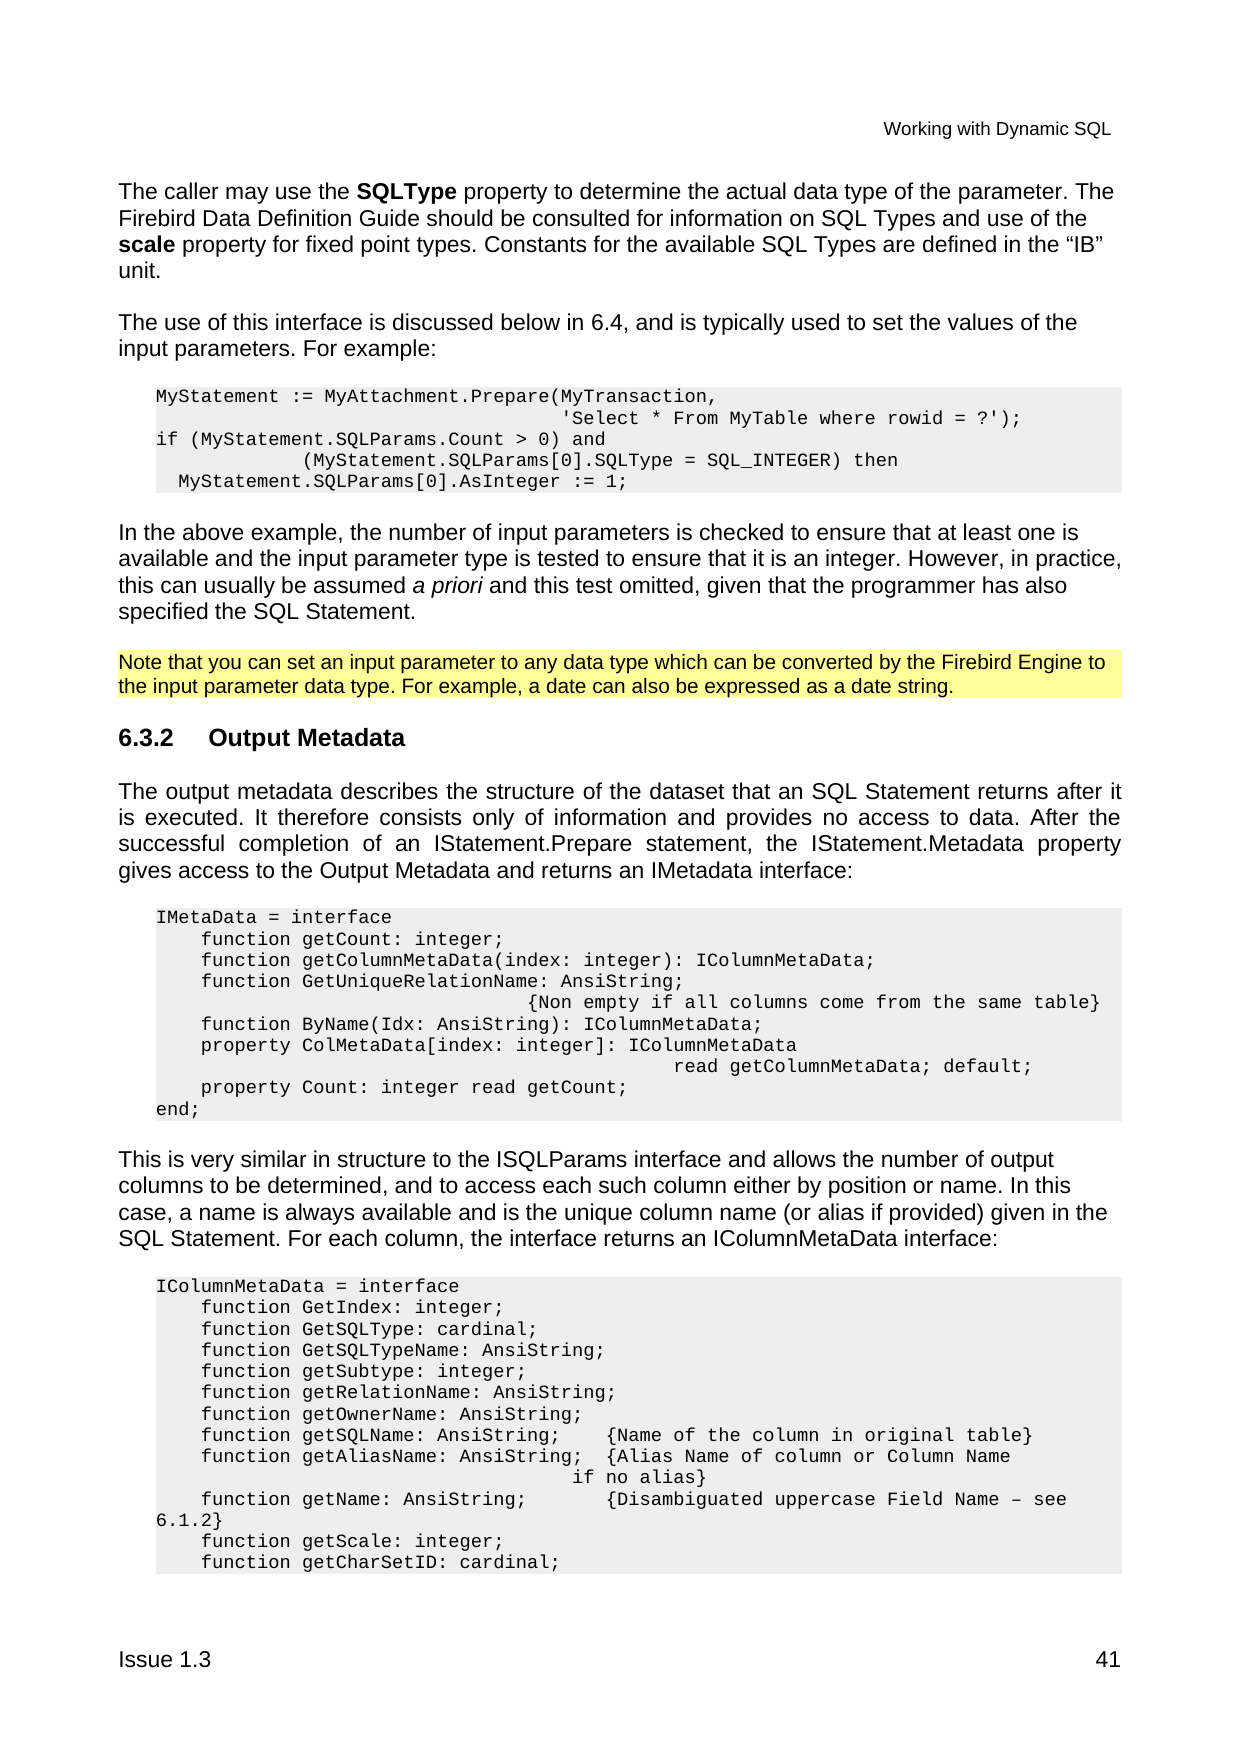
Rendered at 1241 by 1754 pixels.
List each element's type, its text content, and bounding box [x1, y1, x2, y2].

text (MyStatement.SQLParams[0].SQLType = SQL_INTEGER) then [156, 451, 1122, 472]
text {Non empty if all columns come from the same table} [156, 993, 1122, 1014]
text IMetaData = interface [156, 908, 1122, 929]
text The use of this interface is discussed below in 6.4, and is typically used to set the values of the input parameters. For example: [118, 309, 1122, 362]
text The output metadata describes the structure of the dataset that an SQL Statement returns after it is executed. It therefore consists only of information and provides no access to data. After the successful completion of an IStatement.Prepare statement, the IStatement.Metadata property gives access to the Output Metadata and returns an IMetadata interface: [118, 778, 1122, 883]
text if (MyStatement.SQLParams.Count > 0) and [156, 430, 1122, 451]
text 'Select * From MyTable where rowid = ?'); [156, 408, 1122, 430]
text end; [156, 1099, 1122, 1121]
text function getName: AnsiString; {Disambiguated uppercase Field Name – see 6.1.2} [156, 1489, 1122, 1532]
text Note that you can set an input parameter to any data type which can be converted by the Firebird Engine to the input parameter data type. For example, a date can also be expressed as a date string. [118, 650, 1122, 698]
text This is very similar in structure to the ISQLParams interface and allows the number of output columns to be determined, and to access each such column either by position or name. In this case, a name is always available and is the unique column name (or alias if provided) given in the SQL Statement. For each column, the interface returns an IColumnMetaData interface: [118, 1146, 1122, 1252]
text MyStatement.SQLParams[0].AsInteger := 1; [156, 472, 1122, 493]
text property Count: integer read getCount; [156, 1078, 1122, 1099]
text The caller may use the SQLType property to determine the actual data type of the parameter. The Firebird Data Definition Guide should be consulted for information on SQL Types and use of the scale property for fixed point types. Constants for the available SQL Types are defined in the “IB” unit. [118, 178, 1122, 283]
text MyStatement := MyAttachment.Prepare(MyTransaction, [156, 387, 1122, 408]
text function GetIndex: integer; [156, 1298, 1122, 1319]
text function GetSQLType: cardinal; [156, 1319, 1122, 1341]
text function getScale: integer; [156, 1532, 1122, 1553]
text function getAliasName: AnsiString; {Alias Name of column or Column Name [156, 1447, 1122, 1468]
text function ByName(Idx: AnsiString): IColumnMetaData; [156, 1014, 1122, 1036]
subtitle Output Metadata [118, 723, 1122, 752]
text function GetSQLTypeName: AnsiString; [156, 1341, 1122, 1362]
text read getColumnMetaData; default; [156, 1057, 1122, 1078]
text function getSQLName: AnsiString; {Name of the column in original table} [156, 1426, 1122, 1447]
text property ColMetaData[index: integer]: IColumnMetaData [156, 1036, 1122, 1057]
text function getOwnerName: AnsiString; [156, 1404, 1122, 1426]
text function getColumnMetaData(index: integer): IColumnMetaData; [156, 951, 1122, 972]
text function getSubtype: integer; [156, 1362, 1122, 1383]
text if no alias} [156, 1468, 1122, 1489]
text function GetUniqueRelationName: AnsiString; [156, 972, 1122, 993]
text In the above example, the number of input parameters is checked to ensure that at least one is available and the input parameter type is tested to ensure that it is an integer. However, in practice, this can usually be assumed a priori and this test omitted, given that the programmer has also specified the SQL Statement. [118, 519, 1122, 624]
text function getCharSetID: cardinal; [156, 1553, 1122, 1574]
text function getRelationName: AnsiString; [156, 1383, 1122, 1404]
text function getCount: integer; [156, 929, 1122, 951]
text IColumnMetaData = interface [156, 1277, 1122, 1298]
